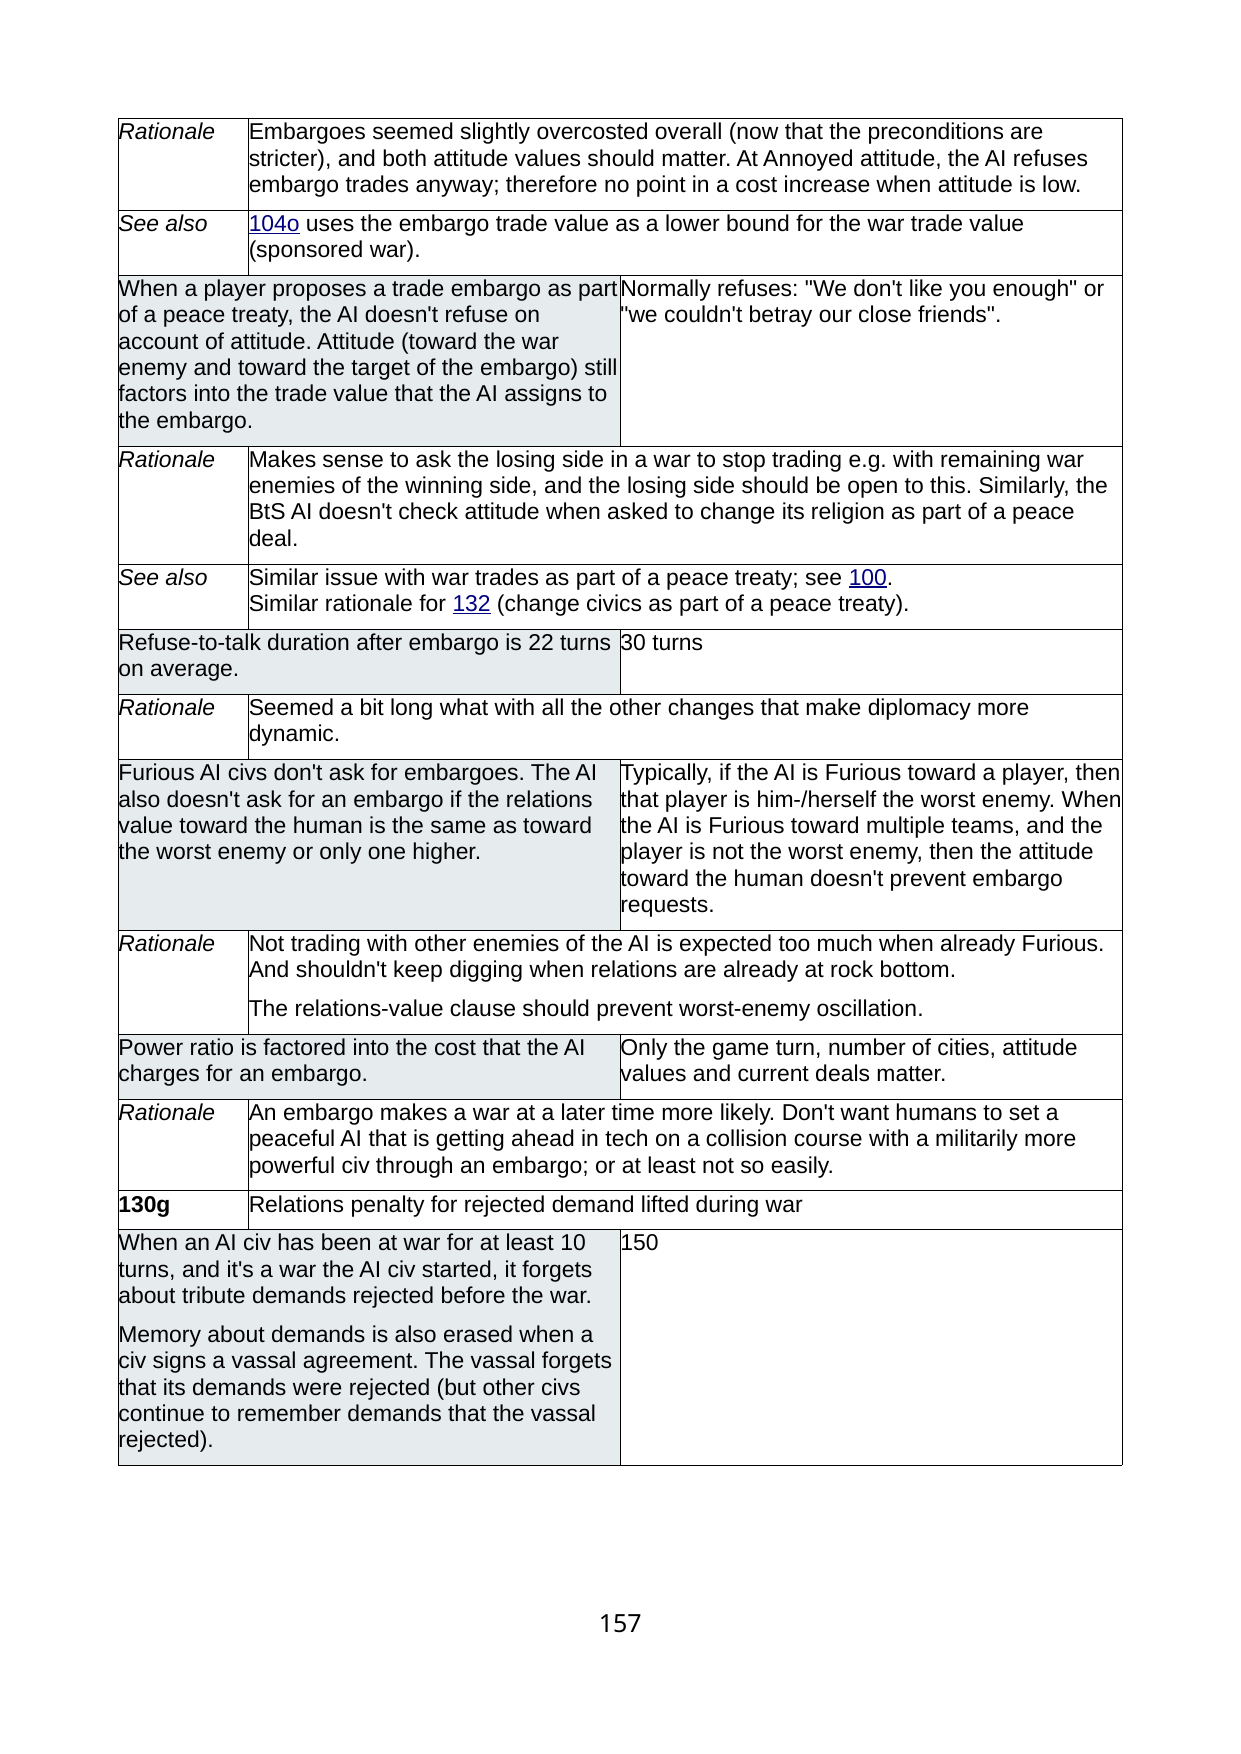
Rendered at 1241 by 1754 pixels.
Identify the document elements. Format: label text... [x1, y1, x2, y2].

table_cell 104o uses the embargo trade value as a lower bound for the war trade value (sponsored war). [249, 211, 1122, 275]
table_cell Refuse-to-talk duration after embargo is 22 turns on average. [119, 630, 620, 694]
table_cell Rationale [119, 695, 248, 759]
table_cell Relations penalty for rejected demand lifted during war [249, 1191, 1122, 1229]
table_cell 130g [119, 1191, 248, 1229]
table_cell 150 [621, 1230, 1122, 1465]
table_cell See also [119, 211, 248, 275]
table_cell Rationale [119, 931, 248, 1034]
table_cell When a player proposes a trade embargo as part of a peace treaty, the AI doesn't refuse on account of attitude. Attitude (toward the war enemy and toward the target of the embargo) still factors into the trade value that the AI assigns to the embargo. [119, 276, 620, 446]
table_cell An embargo makes a war at a later time more likely. Don't want humans to set a peaceful AI that is getting ahead in tech on a collision course with a militarily more powerful civ through an embargo; or at least not so easily. [249, 1100, 1122, 1190]
table_cell Embargoes seemed slightly overcosted overall (now that the preconditions are stricter), and both attitude values should matter. At Annoyed attitude, the AI refuses embargo trades anyway; therefore no point in a cost increase when attitude is low. [249, 119, 1122, 210]
table_cell 30 turns [621, 630, 1122, 694]
table_cell Rationale [119, 119, 248, 210]
table_cell See also [119, 565, 248, 629]
table_cell Furious AI civs don't ask for embargoes. The AI also doesn't ask for an embargo if the relations value toward the human is the same as toward the worst enemy or only one higher. [119, 760, 620, 930]
table_cell Makes sense to ask the losing side in a war to stop trading e.g. with remaining war enemies of the winning side, and the losing side should be open to this. Similarly, the BtS AI doesn't check attitude when asked to change its religion as part of a peace deal. [249, 447, 1122, 563]
table_cell Seemed a bit long what with all the other changes that make diplomacy more dynamic. [249, 695, 1122, 759]
table_cell Normally refuses: "We don't like you enough" or "we couldn't betray our close friends". [621, 276, 1122, 446]
table_cell Only the game turn, number of cities, attitude values and current deals matter. [621, 1035, 1122, 1099]
table_cell Not trading with other enemies of the AI is expected too much when already Furious. And shouldn't keep digging when relations are already at rock bottom. The relations-value clause should prevent worst-enemy oscillation. [249, 931, 1122, 1034]
table_cell Rationale [119, 1100, 248, 1190]
table_cell Power ratio is factored into the cost that the AI charges for an embargo. [119, 1035, 620, 1099]
table_cell Rationale [119, 447, 248, 563]
table_cell Typically, if the AI is Furious toward a player, then that player is him-/herself the worst enemy. When the AI is Furious toward multiple teams, and the player is not the worst enemy, then the attitude toward the human doesn't prevent embargo requests. [621, 760, 1122, 930]
table_cell Similar issue with war trades as part of a peace treaty; see 100. Similar rationale for 132 (change civics as part of a peace treaty). [249, 565, 1122, 629]
table_cell When an AI civ has been at war for at least 10 turns, and it's a war the AI civ started, it forgets about tribute demands rejected before the war. Memory about demands is also erased when a civ signs a vassal agreement. The vassal forgets that its demands were rejected (but other civs continue to remember demands that the vassal rejected). [119, 1230, 620, 1465]
